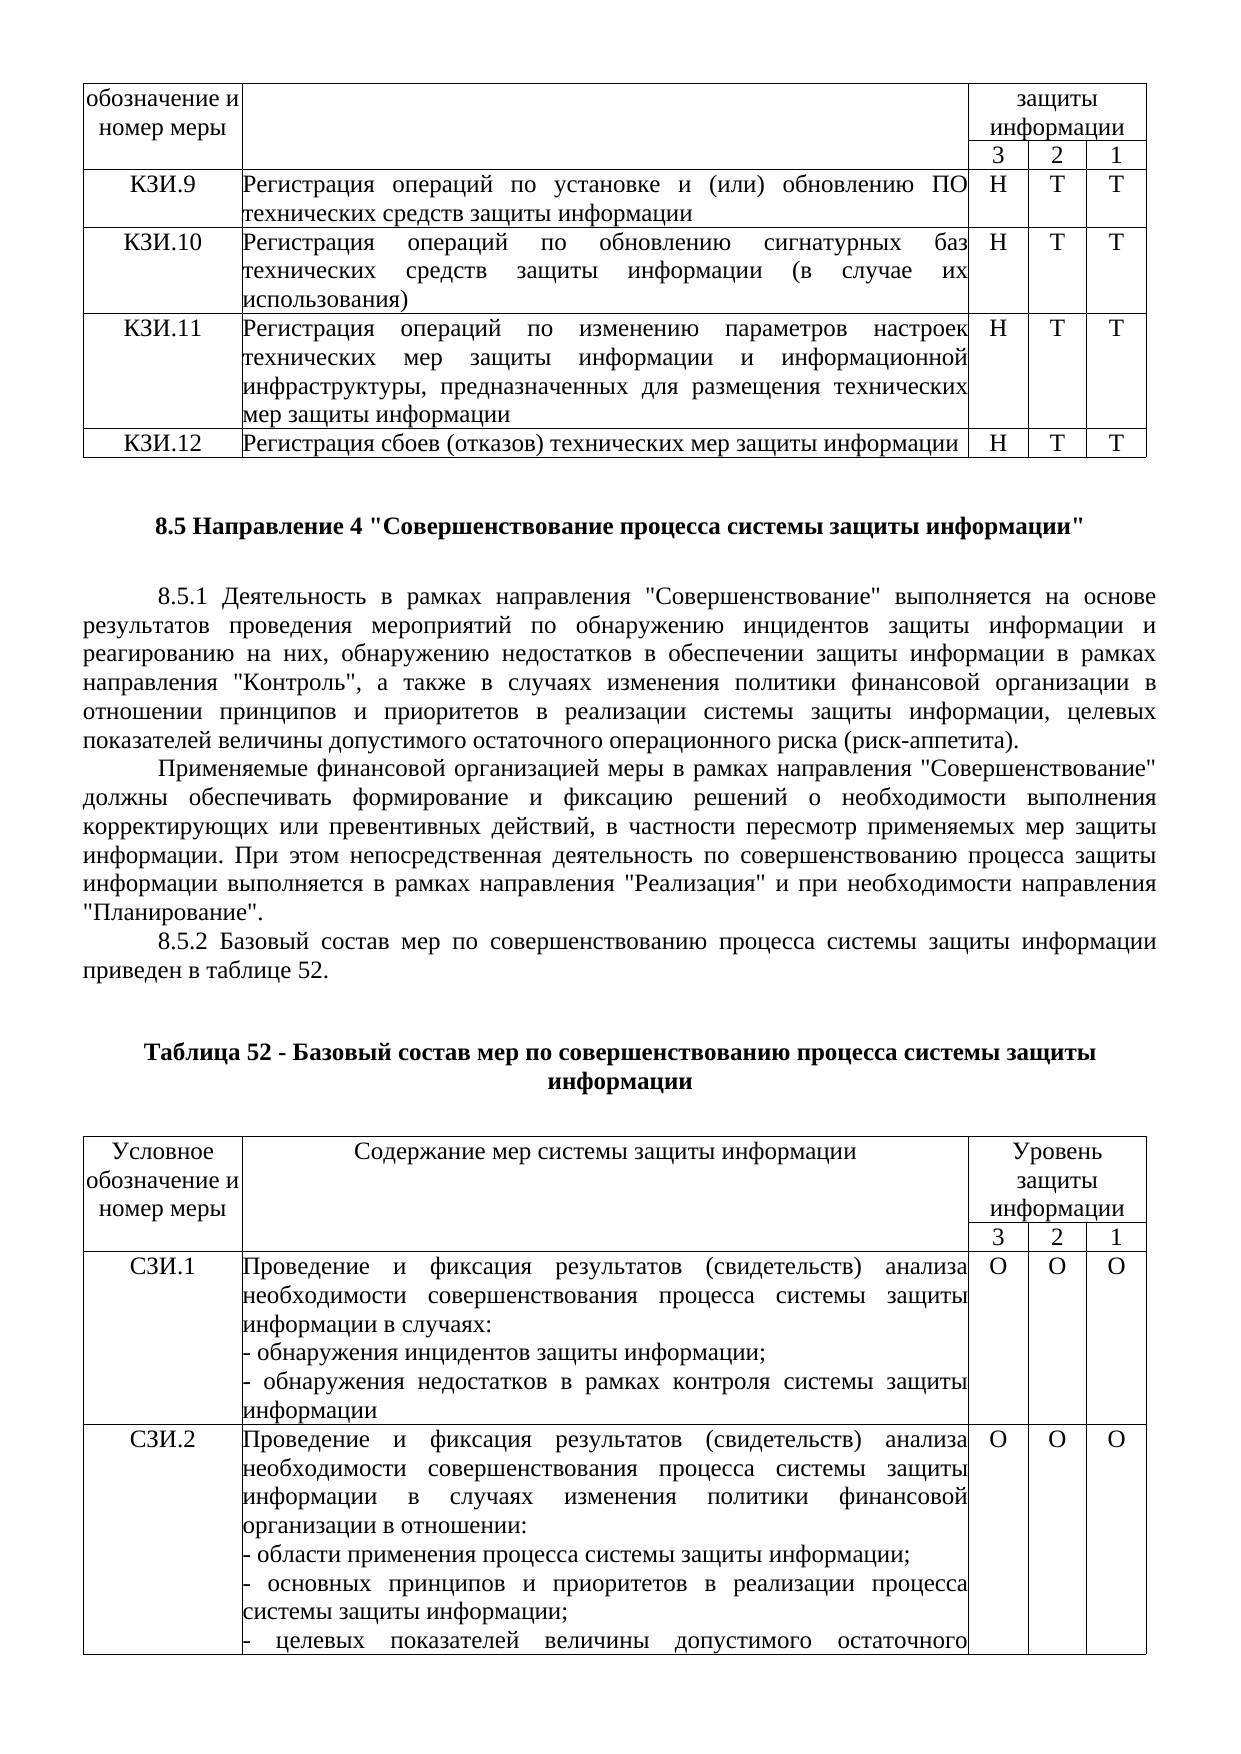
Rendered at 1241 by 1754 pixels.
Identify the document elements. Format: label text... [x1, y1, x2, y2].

table_cell О [1087, 1425, 1146, 1654]
table_cell Т [1087, 429, 1146, 457]
table_cell О [1029, 1252, 1086, 1424]
table_cell Н [969, 170, 1028, 227]
table_cell Т [1087, 170, 1146, 227]
table_cell Т [1029, 228, 1086, 313]
table_cell КЗИ.12 [84, 429, 242, 457]
table_cell О [969, 1425, 1028, 1654]
table_cell О [1029, 1425, 1086, 1654]
table_cell О [969, 1252, 1028, 1424]
table_cell Проведение и фиксация результатов (свидетельств) анализа необходимости совершенствования процесса системы защиты информации в случаях изменения политики финансовой организации в отношении: - области применения процесса системы защиты информации; - основных принципов и приоритетов в реализации процесса системы защиты информации; - целевых показателей величины допустимого остаточного [243, 1425, 968, 1654]
table_cell 3 [969, 1223, 1028, 1251]
table_cell КЗИ.9 [84, 170, 242, 227]
table_cell Регистрация операций по обновлению сигнатурных баз технических средств защиты информации (в случае их использования) [243, 228, 968, 313]
table_cell 3 [969, 141, 1028, 169]
subtitle 8.5 Направление 4 "Совершенствование процесса системы защиты информации" [83, 511, 1157, 540]
table_cell Т [1029, 170, 1086, 227]
table_cell Н [969, 228, 1028, 313]
table_cell СЗИ.2 [84, 1425, 242, 1654]
table_cell Регистрация операций по установке и (или) обновлению ПО технических средств защиты информации [243, 170, 968, 227]
text 8.5.2 Базовый состав мер по совершенствованию процесса системы защиты информации приведен в таблице 52. [83, 926, 1157, 983]
table_header [243, 84, 968, 169]
table_cell Т [1029, 314, 1086, 428]
table_cell Регистрация операций по изменению параметров настроек технических мер защиты информации и информационной инфраструктуры, предназначенных для размещения технических мер защиты информации [243, 314, 968, 428]
table_header Уровень защиты информации [969, 1137, 1146, 1222]
table_cell 1 [1087, 1223, 1146, 1251]
table_header защиты информации [969, 84, 1146, 140]
table_cell 1 [1087, 141, 1146, 169]
table_cell Н [969, 429, 1028, 457]
table_cell Т [1087, 228, 1146, 313]
table_cell Н [969, 314, 1028, 428]
table_cell 2 [1029, 1223, 1086, 1251]
table_cell Регистрация сбоев (отказов) технических мер защиты информации [243, 429, 968, 457]
text 8.5.1 Деятельность в рамках направления "Совершенствование" выполняется на основе результатов проведения мероприятий по обнаружению инцидентов защиты информации и реагированию на них, обнаружению недостатков в обеспечении защиты информации в рамках направления "Контроль", а также в случаях изменения политики финансовой организации в отношении принципов и приоритетов в реализации системы защиты информации, целевых показателей величины допустимого остаточного операционного риска (риск-аппетита). [83, 581, 1157, 753]
table_cell Проведение и фиксация результатов (свидетельств) анализа необходимости совершенствования процесса системы защиты информации в случаях: - обнаружения инцидентов защиты информации; - обнаружения недостатков в рамках контроля системы защиты информации [243, 1252, 968, 1424]
table_cell О [1087, 1252, 1146, 1424]
table_cell 2 [1029, 141, 1086, 169]
table_header обозначение и номер меры [84, 84, 242, 169]
table_cell СЗИ.1 [84, 1252, 242, 1424]
table_header Содержание мер системы защиты информации [243, 1137, 968, 1251]
subtitle Таблица 52 - Базовый состав мер по совершенствованию процесса системы защиты информации [83, 1037, 1157, 1095]
table_cell КЗИ.11 [84, 314, 242, 428]
text Применяемые финансовой организацией меры в рамках направления "Совершенствование" должны обеспечивать формирование и фиксацию решений о необходимости выполнения корректирующих или превентивных действий, в частности пересмотр применяемых мер защиты информации. При этом непосредственная деятельность по совершенствованию процесса защиты информации выполняется в рамках направления "Реализация" и при необходимости направления "Планирование". [83, 753, 1157, 926]
table_header Условное обозначение и номер меры [84, 1137, 242, 1251]
table_cell КЗИ.10 [84, 228, 242, 313]
table_cell Т [1087, 314, 1146, 428]
table_cell Т [1029, 429, 1086, 457]
